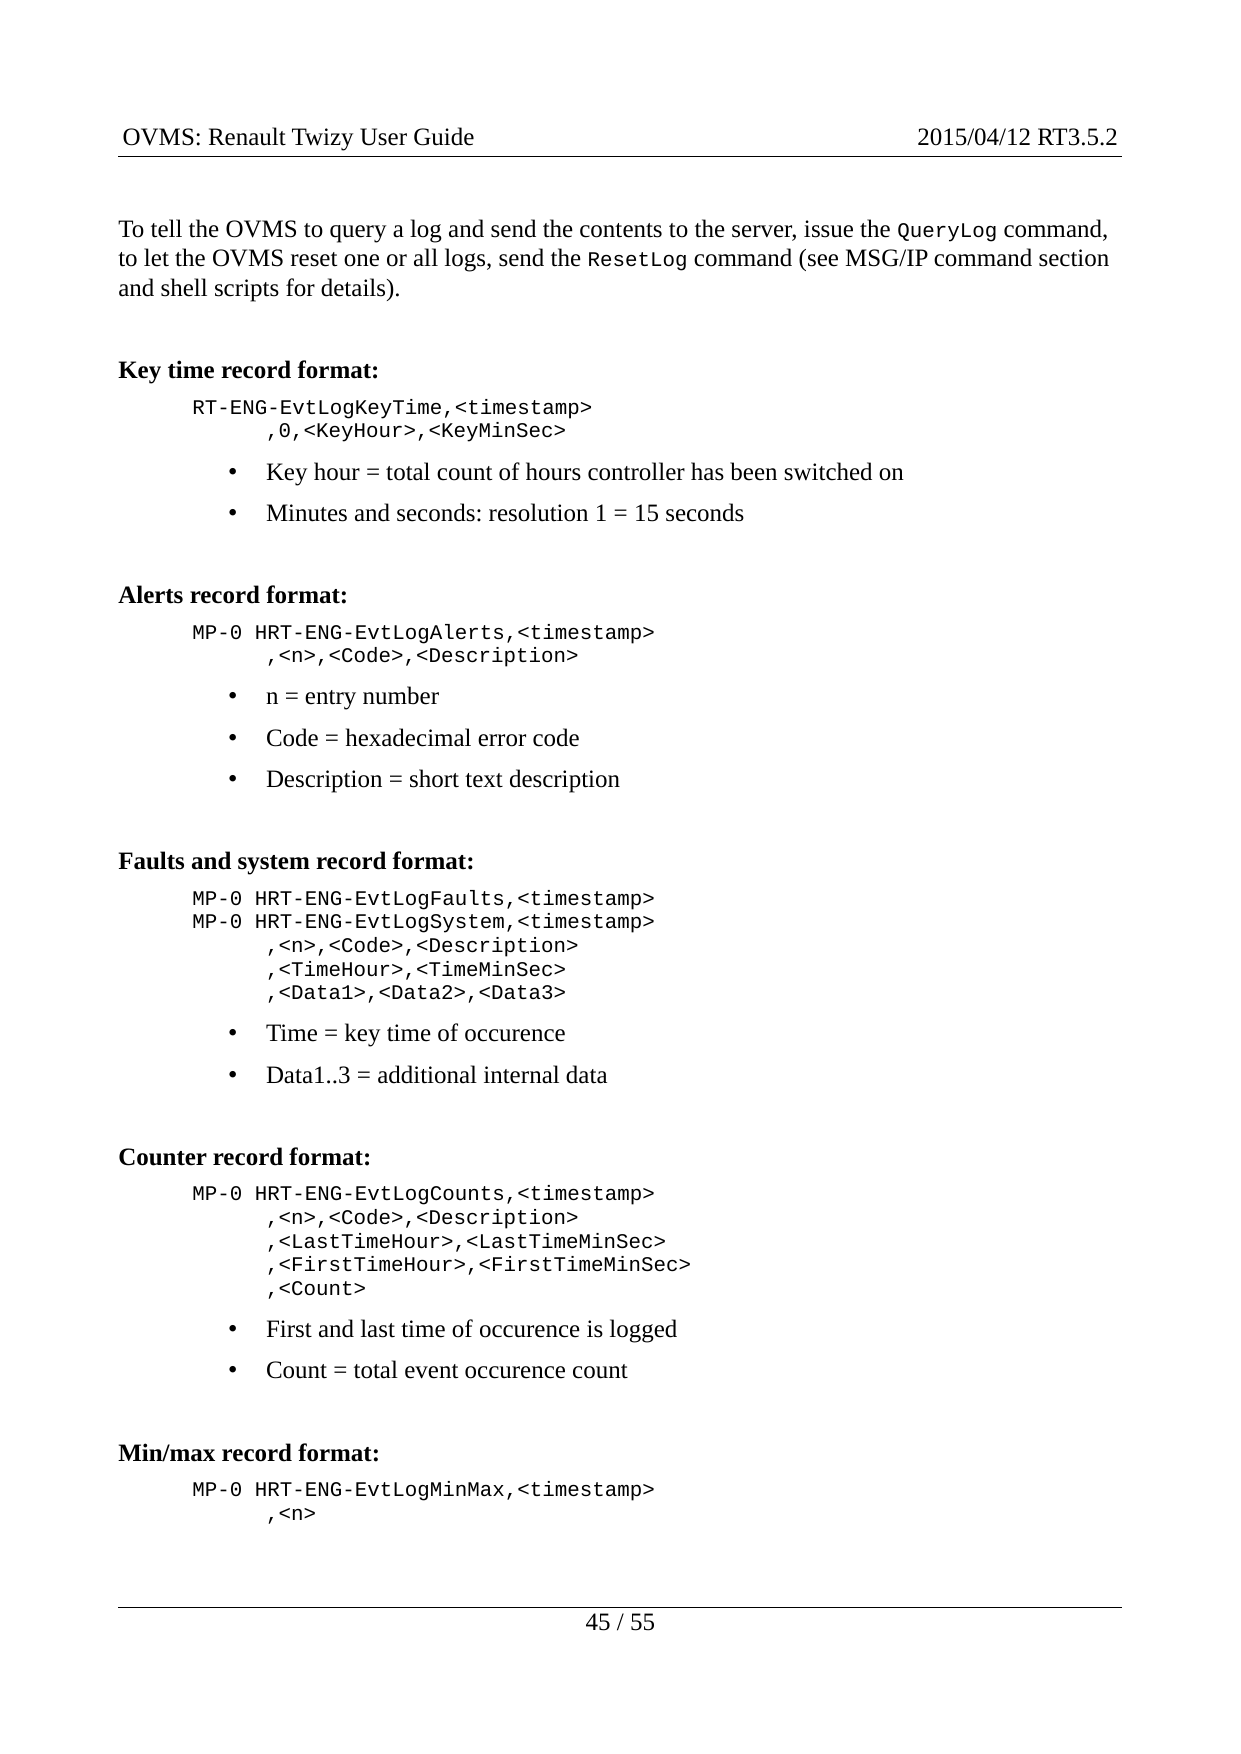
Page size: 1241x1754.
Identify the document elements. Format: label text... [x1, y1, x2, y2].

text MP-0 HRT-ENG-EvtLogFaults,<timestamp> MP-0 HRT-ENG-EvtLogSystem,<timestamp> ,<n>,<Code>,<Description> ,<TimeHour>,<TimeMinSec> ,<Data1>,<Data2>,<Data3> [192, 888, 1122, 1006]
list n = entry number [228, 681, 1122, 710]
text To tell the OVMS to query a log and send the contents to the server, issue the QueryLog command, to let the OVMS reset one or all logs, send the ResetLog command (see MSG/IP command section and shell scripts for details). [118, 214, 1122, 302]
list Key hour = total count of hours controller has been switched on [228, 457, 1122, 485]
text MP-0 HRT-ENG-EvtLogMinMax,<timestamp> ,<n> [192, 1479, 1122, 1526]
list Code = hexadecimal error code [228, 723, 1122, 751]
list Minutes and seconds: resolution 1 = 15 seconds [228, 498, 1122, 527]
text RT-ENG-EvtLogKeyTime,<timestamp> ,0,<KeyHour>,<KeyMinSec> [192, 397, 1122, 444]
text MP-0 HRT-ENG-EvtLogAlerts,<timestamp> ,<n>,<Code>,<Description> [192, 622, 1122, 669]
text Min/max record format: [118, 1438, 1122, 1467]
list Description = short text description [228, 764, 1122, 793]
list Time = key time of occurence [228, 1018, 1122, 1047]
list Data1..3 = additional internal data [228, 1060, 1122, 1088]
text Faults and system record format: [118, 846, 1122, 875]
text Key time record format: [118, 356, 1122, 384]
list First and last time of occurence is logged [228, 1314, 1122, 1343]
text Alerts record format: [118, 580, 1122, 609]
list Count = total event occurence count [228, 1355, 1122, 1384]
text MP-0 HRT-ENG-EvtLogCounts,<timestamp> ,<n>,<Code>,<Description> ,<LastTimeHour>,<LastTimeMinSec> ,<FirstTimeHour>,<FirstTimeMinSec> ,<Count> [192, 1183, 1122, 1302]
text Counter record format: [118, 1142, 1122, 1171]
